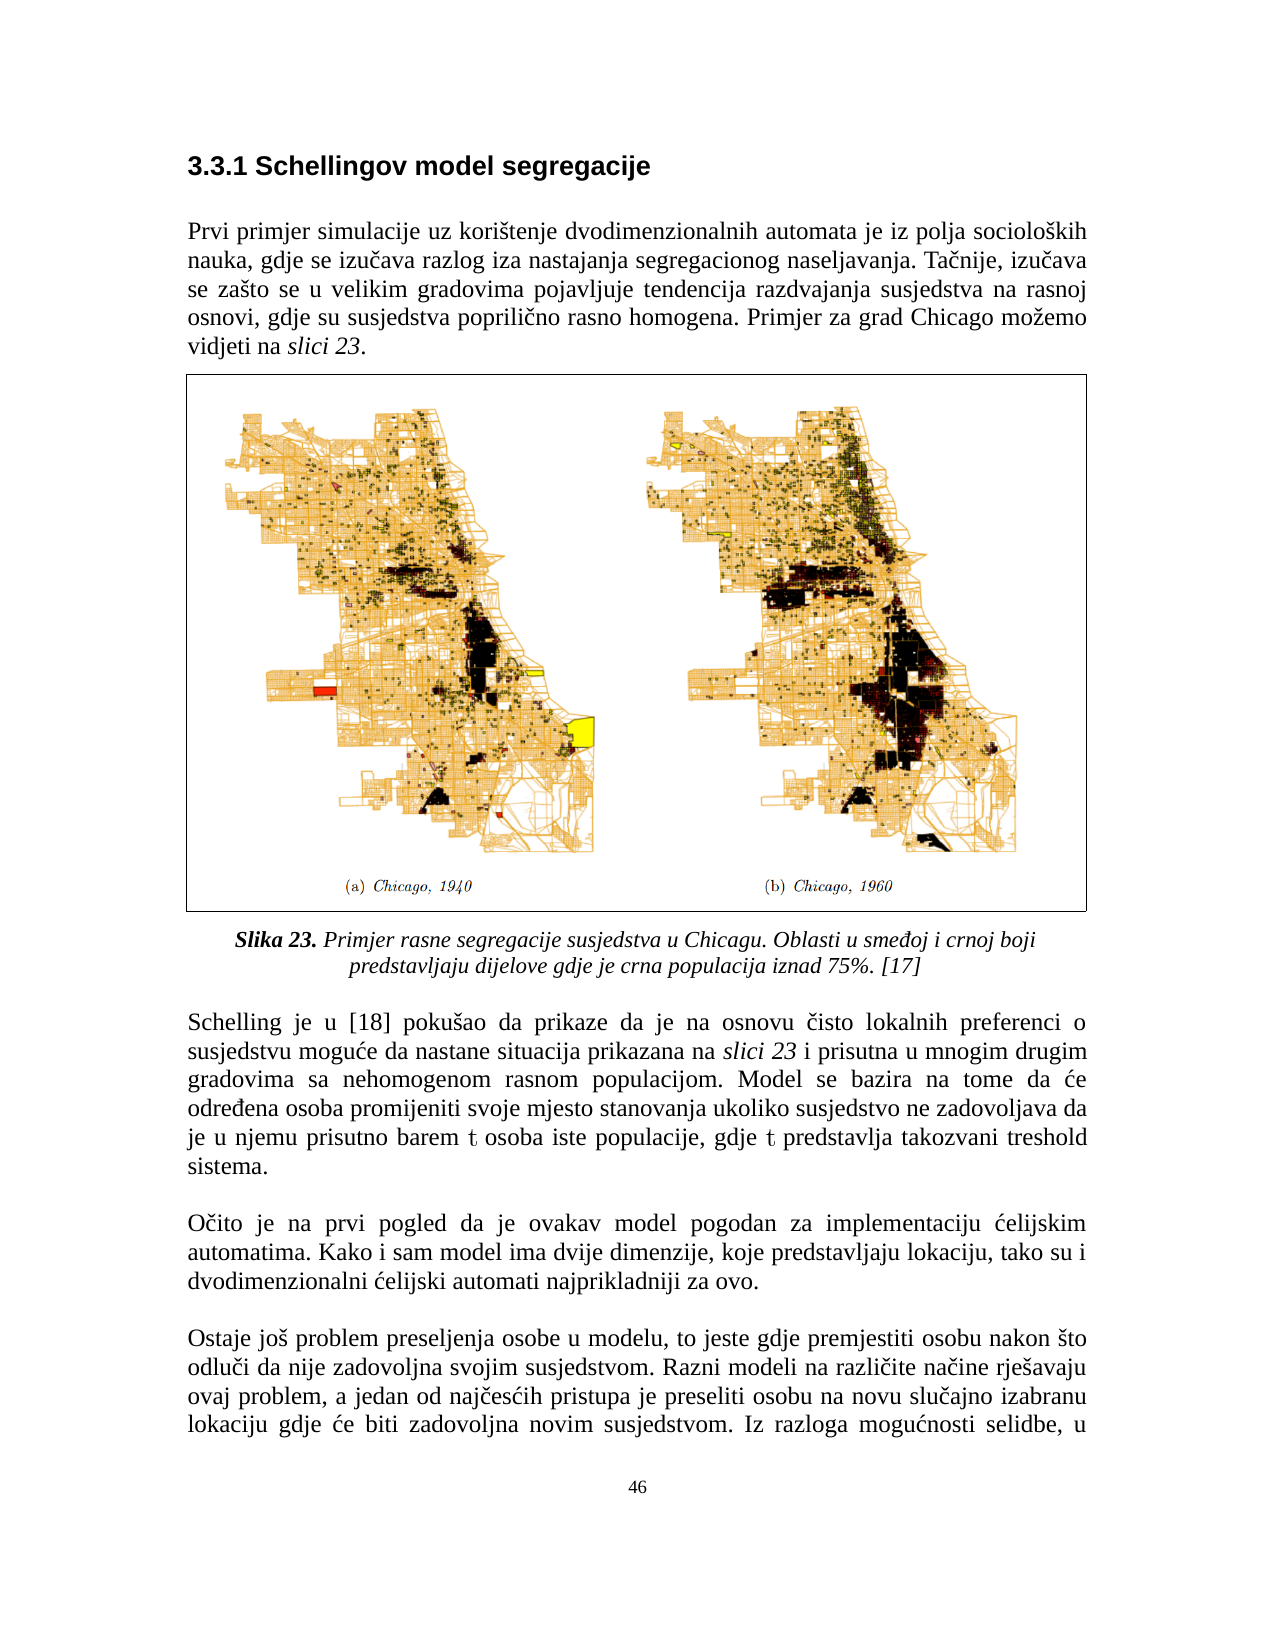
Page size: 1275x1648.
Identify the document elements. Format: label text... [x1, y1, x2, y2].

subtitle 3.3.1 Schellingov model segregacije [187, 150, 1088, 181]
text Prvi primjer simulacije uz korištenje dvodimenzionalnih automata je iz polja socioloških nauka, gdje se izučava razlog iza nastajanja segregacionog naseljavanja. Tačnije, izučava se zašto se u velikim gradovima pojavljuje tendencija razdvajanja susjedstva na rasnoj osnovi, gdje su susjedstva poprilično rasno homogena. Primjer za grad Chicago možemo vidjeti na slici 23. [187, 216, 1088, 360]
picture [468, 1129, 477, 1146]
text Ostaje još problem preseljenja osobe u modelu, to jeste gdje premjestiti osobu nakon što odluči da nije zadovoljna svojim susjedstvom. Razni modeli na različite načine rješavaju ovaj problem, a jedan od najčesćih pristupa je preseliti osobu na novu slučajno izabranu lokaciju gdje će biti zadovoljna novim susjedstvom. Iz razloga mogućnosti selidbe, u [187, 1323, 1088, 1438]
picture [766, 1129, 775, 1146]
text Očito je na prvi pogled da je ovakav model pogodan za implementaciju ćelijskim automatima. Kako i sam model ima dvije dimenzije, koje predstavljaju lokaciju, tako su i dvodimenzionalni ćelijski automati najprikladniji za ovo. [187, 1208, 1088, 1294]
text Schelling je u [18] pokušao da prikaze da je na osnovu čisto lokalnih preferenci o susjedstvu moguće da nastane situacija prikazana na slici 23 i prisutna u mnogim drugim gradovima sa nehomogenom rasnom populacijom. Model se bazira na tome da će određena osoba promijeniti svoje mjesto stanovanja ukoliko susjedstvo ne zadovoljava da je u njemu prisutno barem osoba iste populacije, gdje predstavlja takozvani treshold sistema. [187, 1007, 1088, 1179]
picture [188, 377, 1083, 908]
text Slika 23. Primjer rasne segregacije susjedstva u Chicagu. Oblasti u smeđoj i crnoj boji predstavljaju dijelove gdje je crna populacija iznad 75%. [17] [185, 926, 1085, 978]
